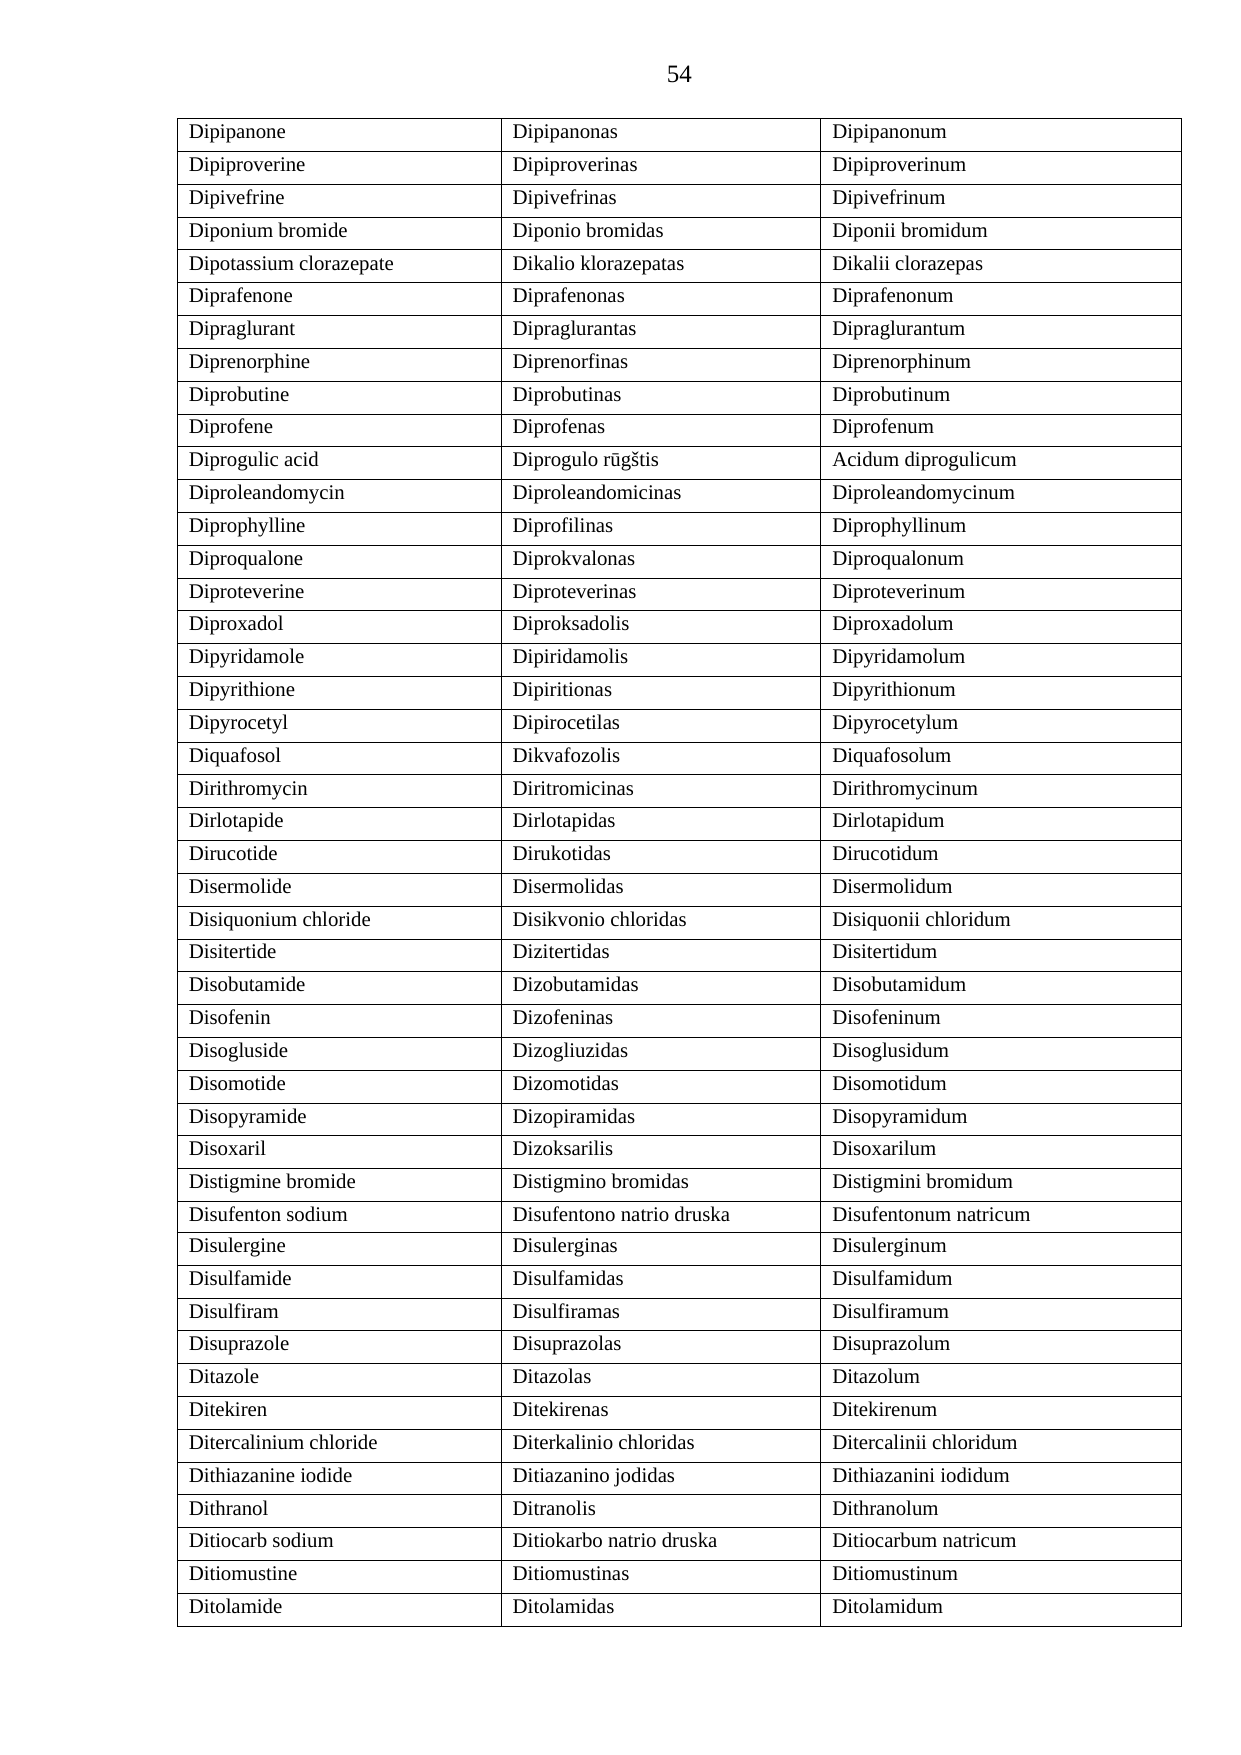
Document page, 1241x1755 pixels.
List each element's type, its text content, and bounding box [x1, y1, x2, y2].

table_cell Dipipanonum [821, 119, 1181, 151]
table_cell Diquafosolum [821, 743, 1181, 774]
table_cell Ditazolas [502, 1364, 820, 1396]
table_cell Diprofilinas [502, 513, 820, 545]
table_cell Dipotassium clorazepate [178, 250, 501, 282]
table_cell Disufentono natrio druska [502, 1202, 820, 1232]
table_cell Diprafenonas [502, 283, 820, 315]
table_cell Ditazolum [821, 1364, 1181, 1396]
table_cell Diritromicinas [502, 775, 820, 807]
table_cell Ditolamidas [502, 1594, 820, 1626]
table_cell Dirlotapidum [821, 808, 1181, 840]
table_cell Diprobutine [178, 382, 501, 413]
table_cell Dirucotidum [821, 841, 1181, 873]
table_cell Ditolamidum [821, 1594, 1181, 1626]
table_cell Dizopiramidas [502, 1104, 820, 1135]
table_cell Dipivefrine [178, 185, 501, 217]
table_cell Diprogulic acid [178, 447, 501, 479]
table_cell Disuprazolum [821, 1331, 1181, 1363]
table_cell Dirukotidas [502, 841, 820, 873]
table_cell Dirlotapidas [502, 808, 820, 840]
table_cell Disiquonii chloridum [821, 907, 1181, 938]
table_cell Diproksadolis [502, 611, 820, 643]
table_cell Diproleandomicinas [502, 480, 820, 512]
table_cell Diponio bromidas [502, 218, 820, 249]
table_cell Dipivefrinas [502, 185, 820, 217]
table_cell Dirucotide [178, 841, 501, 873]
table_cell Dirlotapide [178, 808, 501, 840]
table_cell Disulergine [178, 1233, 501, 1265]
table_cell Dikvafozolis [502, 743, 820, 774]
table_cell Diproqualone [178, 546, 501, 577]
table_cell Disofenin [178, 1005, 501, 1037]
table_cell Dipipanonas [502, 119, 820, 151]
table_cell Dipiritionas [502, 677, 820, 709]
table_cell Dikalio klorazepatas [502, 250, 820, 282]
table_cell Diprenorphinum [821, 349, 1181, 381]
table_cell Diproteverinas [502, 579, 820, 610]
table_cell Dithranol [178, 1495, 501, 1527]
table_cell Ditiocarb sodium [178, 1528, 501, 1560]
table_cell Disopyramide [178, 1104, 501, 1135]
table_cell Dithiazanini iodidum [821, 1463, 1181, 1494]
table_cell Dipirocetilas [502, 710, 820, 742]
table_cell Diprofenas [502, 415, 820, 446]
table_cell Dizofeninas [502, 1005, 820, 1037]
table_cell Disoxarilum [821, 1136, 1181, 1168]
table_cell Ditiomustine [178, 1561, 501, 1593]
table_cell Diponii bromidum [821, 218, 1181, 249]
table_cell Ditekiren [178, 1397, 501, 1429]
table_cell Disufentonum natricum [821, 1202, 1181, 1232]
table_cell Diterkalinio chloridas [502, 1430, 820, 1462]
table_cell Diproxadol [178, 611, 501, 643]
table_cell Diquafosol [178, 743, 501, 774]
table_cell Diprenorphine [178, 349, 501, 381]
table_cell Ditranolis [502, 1495, 820, 1527]
table_cell Disitertidum [821, 940, 1181, 971]
table_cell Dipyrocetyl [178, 710, 501, 742]
table_cell Dipyrocetylum [821, 710, 1181, 742]
table_cell Disermolide [178, 874, 501, 906]
table_cell Disermolidas [502, 874, 820, 906]
table_cell Disoxaril [178, 1136, 501, 1168]
table_cell Disikvonio chloridas [502, 907, 820, 938]
table_cell Dikalii clorazepas [821, 250, 1181, 282]
table_cell Dizogliuzidas [502, 1038, 820, 1070]
table_cell Diprokvalonas [502, 546, 820, 577]
table_cell Dipyrithionum [821, 677, 1181, 709]
table_cell Dipiproverine [178, 152, 501, 184]
table_cell Dipraglurantas [502, 316, 820, 348]
table_cell Disogluside [178, 1038, 501, 1070]
table_cell Distigmino bromidas [502, 1169, 820, 1201]
table_cell Disulfiramum [821, 1299, 1181, 1330]
table_cell Diprophyllinum [821, 513, 1181, 545]
table_cell Ditiocarbum natricum [821, 1528, 1181, 1560]
table_cell Disulfamide [178, 1266, 501, 1297]
table_cell Diprofenum [821, 415, 1181, 446]
table_cell Disufenton sodium [178, 1202, 501, 1232]
table_cell Dipyrithione [178, 677, 501, 709]
table_cell Dipraglurantum [821, 316, 1181, 348]
table_cell Ditolamide [178, 1594, 501, 1626]
table_cell Diprobutinas [502, 382, 820, 413]
table_cell Diprafenone [178, 283, 501, 315]
table_cell Disobutamidum [821, 972, 1181, 1004]
table_cell Ditazole [178, 1364, 501, 1396]
table_cell Dizoksarilis [502, 1136, 820, 1168]
table_cell Disulerginum [821, 1233, 1181, 1265]
table_cell Disuprazole [178, 1331, 501, 1363]
table_cell Ditiokarbo natrio druska [502, 1528, 820, 1560]
table_cell Dizomotidas [502, 1071, 820, 1102]
table_cell Disuprazolas [502, 1331, 820, 1363]
table_cell Ditiomustinum [821, 1561, 1181, 1593]
table_cell Diponium bromide [178, 218, 501, 249]
table_cell Diproleandomycin [178, 480, 501, 512]
table_cell Distigmine bromide [178, 1169, 501, 1201]
table_cell Diprofene [178, 415, 501, 446]
table_cell Acidum diprogulicum [821, 447, 1181, 479]
table_cell Diproqualonum [821, 546, 1181, 577]
table_cell Dirithromycinum [821, 775, 1181, 807]
table_cell Ditekirenum [821, 1397, 1181, 1429]
table_cell Dithiazanine iodide [178, 1463, 501, 1494]
table_cell Dirithromycin [178, 775, 501, 807]
table_cell Ditiazanino jodidas [502, 1463, 820, 1494]
table_cell Diprophylline [178, 513, 501, 545]
table_cell Dipyridamole [178, 644, 501, 676]
table_cell Ditekirenas [502, 1397, 820, 1429]
table_cell Diproteverinum [821, 579, 1181, 610]
table_cell Disitertide [178, 940, 501, 971]
table_cell Disopyramidum [821, 1104, 1181, 1135]
table_cell Diprobutinum [821, 382, 1181, 413]
table_cell Diprogulo rūgštis [502, 447, 820, 479]
table_cell Disoglusidum [821, 1038, 1181, 1070]
table_cell Dipiproverinas [502, 152, 820, 184]
table_cell Dizitertidas [502, 940, 820, 971]
table_cell Diproxadolum [821, 611, 1181, 643]
table_cell Dipiproverinum [821, 152, 1181, 184]
table_cell Dipipanone [178, 119, 501, 151]
table_cell Dizobutamidas [502, 972, 820, 1004]
table_cell Ditercalinium chloride [178, 1430, 501, 1462]
table_cell Dipivefrinum [821, 185, 1181, 217]
table_cell Disulerginas [502, 1233, 820, 1265]
table_cell Disobutamide [178, 972, 501, 1004]
table_cell Disulfiramas [502, 1299, 820, 1330]
table_cell Disomotide [178, 1071, 501, 1102]
table_cell Diproleandomycinum [821, 480, 1181, 512]
table_cell Disulfiram [178, 1299, 501, 1330]
table_cell Disulfamidum [821, 1266, 1181, 1297]
table_cell Disofeninum [821, 1005, 1181, 1037]
table_cell Disomotidum [821, 1071, 1181, 1102]
table_cell Disiquonium chloride [178, 907, 501, 938]
table_cell Dithranolum [821, 1495, 1181, 1527]
table_cell Diproteverine [178, 579, 501, 610]
table_cell Dipraglurant [178, 316, 501, 348]
table_cell Diprafenonum [821, 283, 1181, 315]
table_cell Disermolidum [821, 874, 1181, 906]
table_cell Distigmini bromidum [821, 1169, 1181, 1201]
table_cell Ditercalinii chloridum [821, 1430, 1181, 1462]
table_cell Diprenorfinas [502, 349, 820, 381]
table_cell Ditiomustinas [502, 1561, 820, 1593]
table_cell Dipyridamolum [821, 644, 1181, 676]
table_cell Disulfamidas [502, 1266, 820, 1297]
table_cell Dipiridamolis [502, 644, 820, 676]
